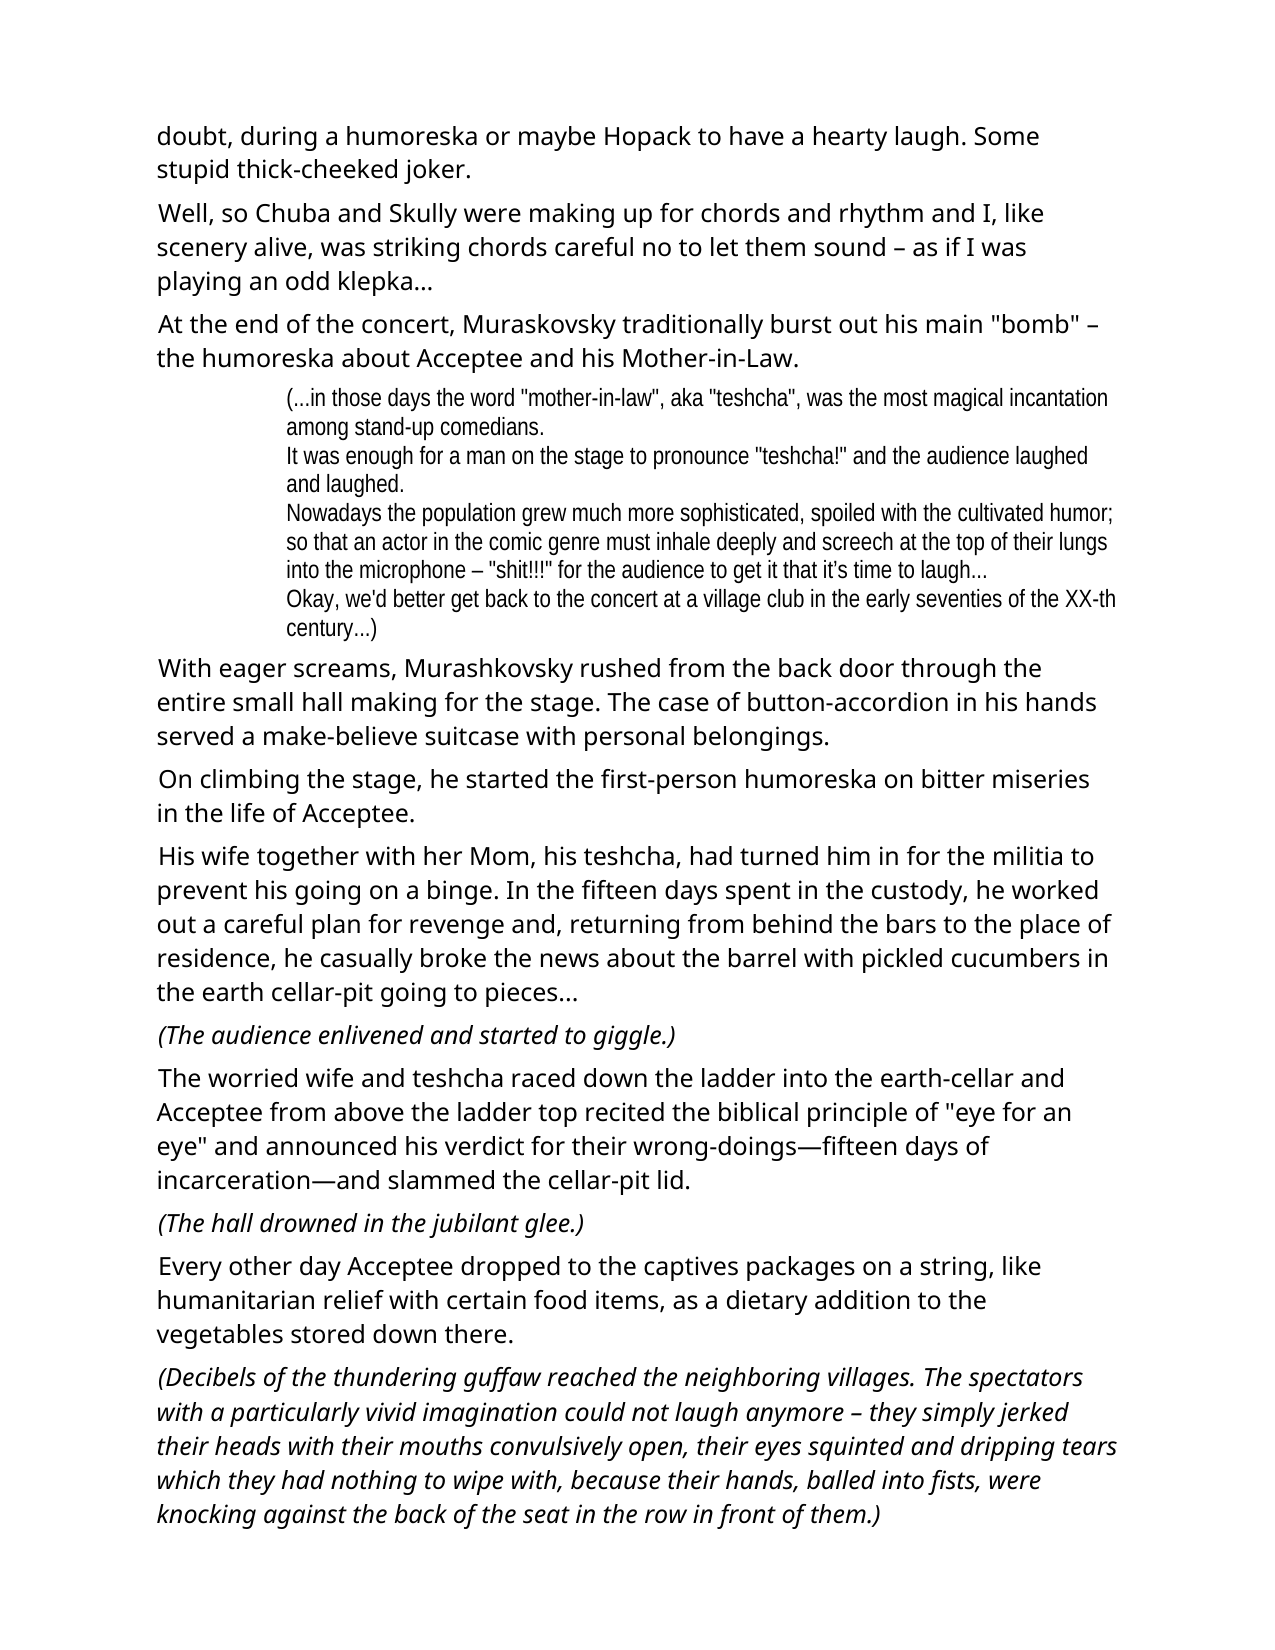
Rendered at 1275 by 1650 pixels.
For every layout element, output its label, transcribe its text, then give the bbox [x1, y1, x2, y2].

text (The audience enlivened and started to giggle.) [156, 1018, 1118, 1052]
text With eager screams, Murashkovsky rushed from the back door through the entire small hall making for the stage. The case of button-accordion in his hands served a make-believe suitcase with personal belongings. [156, 650, 1118, 752]
list It was enough for a man on the stage to pronounce "teshcha!" and the audience laughed and laughed. [286, 441, 1118, 498]
text At the end of the concert, Muraskovsky traditionally burst out his main "bomb" – the humoreska about Acceptee and his Mother-in-Law. [156, 306, 1118, 374]
text Every other day Acceptee dropped to the captives packages on a string, like humanitarian relief with certain food items, as a dietary addition to the vegetables stored down there. [156, 1249, 1118, 1351]
list (...in those days the word "mother-in-law", aka "teshcha", was the most magical incantation among stand-up comedians. [286, 383, 1118, 441]
text doubt, during a humoreska or maybe Hopack to have a hearty laugh. Some stupid thick-cheeked joker. [156, 118, 1118, 186]
text Well, so Chuba and Skully were making up for chords and rhythm and I, like scenery alive, was striking chords careful no to let them sound – as if I was playing an odd klepka… [156, 195, 1118, 297]
text The worried wife and teshcha raced down the ladder into the earth-cellar and Acceptee from above the ladder top recited the biblical principle of "eye for an eye" and announced his verdict for their wrong-doings—fifteen days of incarceration—and slammed the cellar-pit lid. [156, 1061, 1118, 1197]
list Okay, we'd better get back to the concert at a village club in the early seventies of the XX-th century...) [286, 584, 1118, 641]
text On climbing the stage, he started the first-person humoreska on bitter miseries in the life of Acceptee. [156, 761, 1118, 829]
list Nowadays the population grew much more sophisticated, spoiled with the cultivated humor; so that an actor in the comic genre must inhale deeply and screech at the top of their lungs into the microphone – "shit!!!" for the audience to get it that it’s time to laugh... [286, 498, 1118, 584]
text His wife together with her Mom, his teshcha, had turned him in for the militia to prevent his going on a binge. In the fifteen days spent in the custody, he worked out a careful plan for revenge and, returning from behind the bars to the place of residence, he casually broke the news about the barrel with pickled cucumbers in the earth cellar-pit going to pieces... [156, 838, 1118, 1009]
text (The hall drowned in the jubilant glee.) [156, 1206, 1118, 1240]
text (Decibels of the thundering guffaw reached the neighboring villages. The spectators with a particularly vivid imagination could not laugh anymore – they simply jerked their heads with their mouths convulsively open, their eyes squinted and dripping tears which they had nothing to wipe with, because their hands, balled into fists, were knocking against the back of the seat in the row in front of them.) [156, 1360, 1118, 1530]
